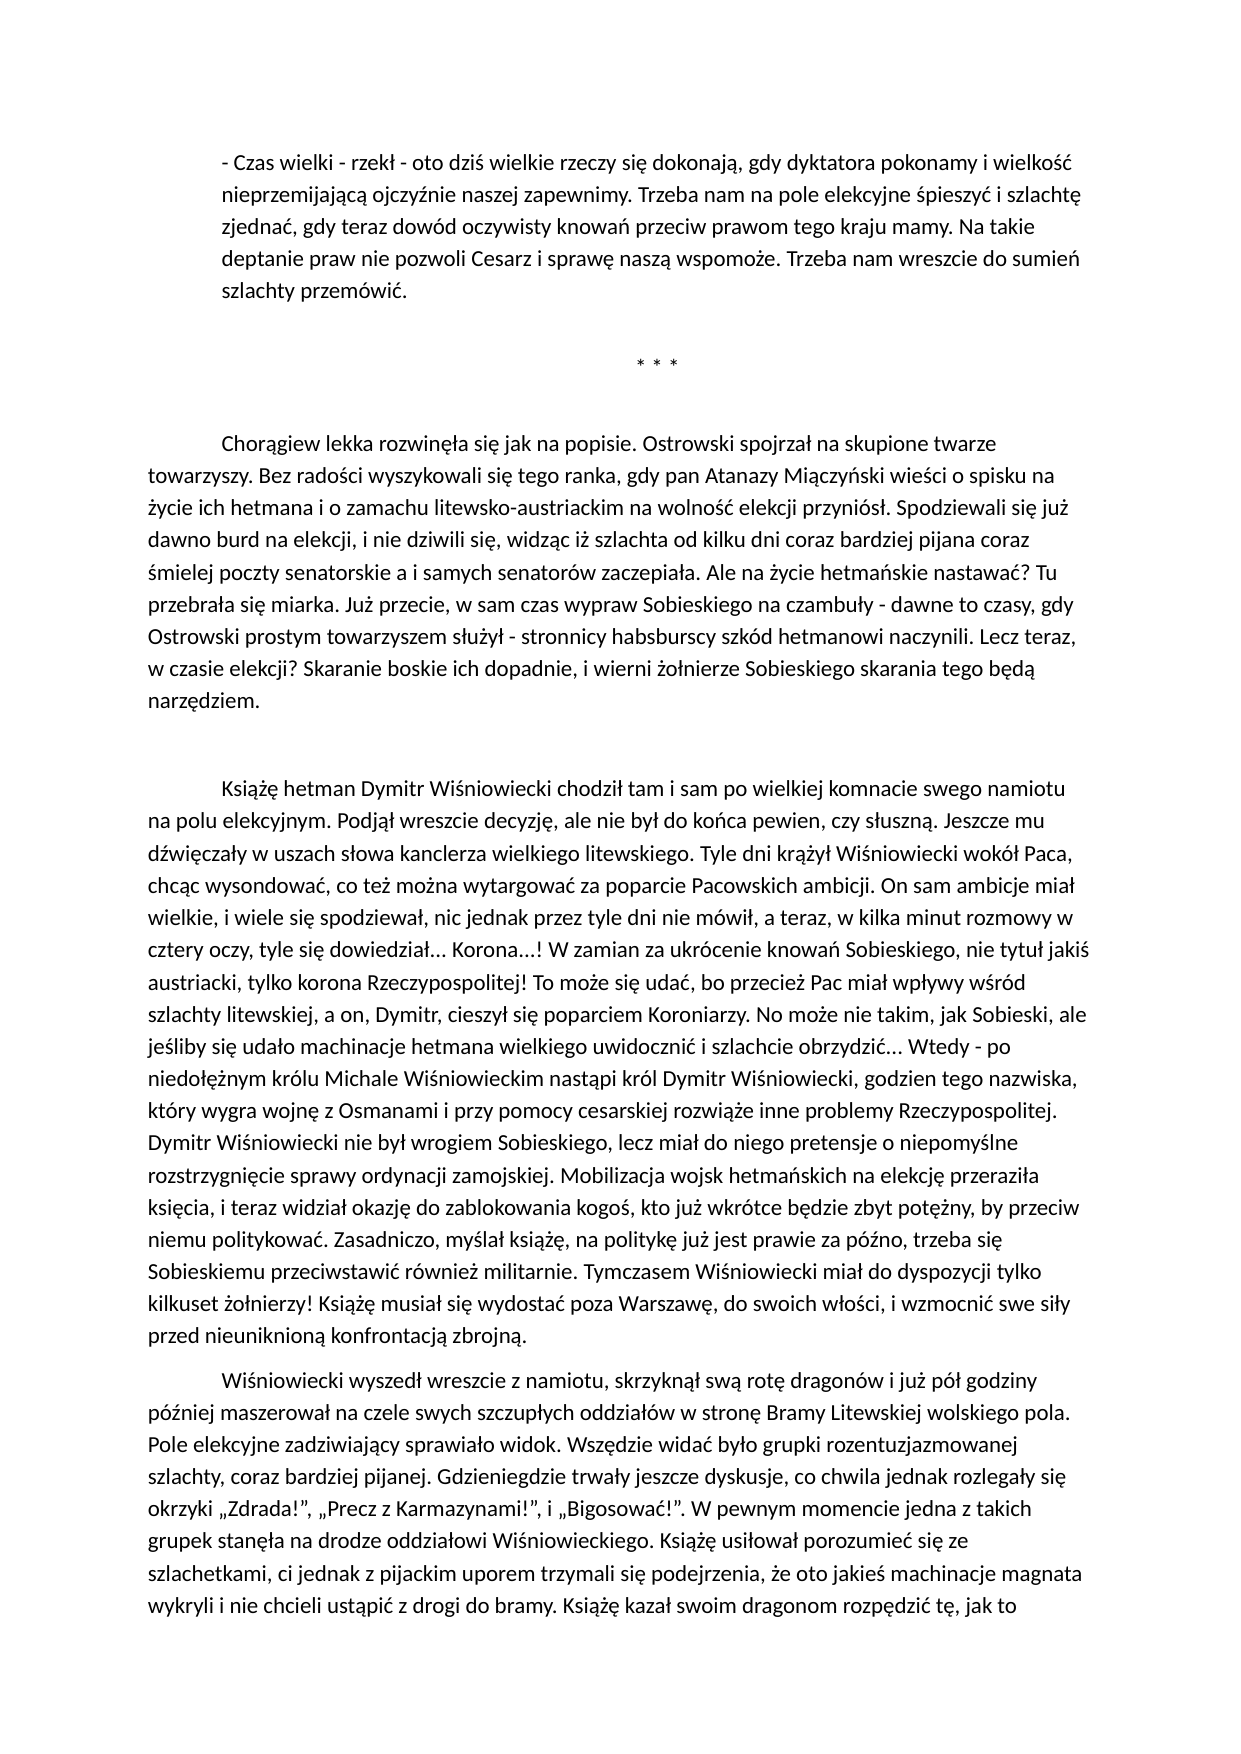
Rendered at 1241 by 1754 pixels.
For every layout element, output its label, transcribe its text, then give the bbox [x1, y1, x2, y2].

text - Czas wielki - rzekł - oto dziś wielkie rzeczy się dokonają, gdy dyktatora pokonamy i wielkość nieprzemijającą ojczyźnie naszej zapewnimy. Trzeba nam na pole elekcyjne śpieszyć i szlachtę zjednać, gdy teraz dowód oczywisty knowań przeciw prawom tego kraju mamy. Na takie deptanie praw nie pozwoli Cesarz i sprawę naszą wspomoże. Trzeba nam wreszcie do sumień szlachty przemówić. [221, 148, 1093, 304]
text * * * [148, 353, 1093, 381]
text Chorągiew lekka rozwinęła się jak na popisie. Ostrowski spojrzał na skupione twarze towarzyszy. Bez radości wyszykowali się tego ranka, gdy pan Atanazy Miączyński wieści o spisku na życie ich hetmana i o zamachu litewsko-austriackim na wolność elekcji przyniósł. Spodziewali się już dawno burd na elekcji, i nie dziwili się, widząc iż szlachta od kilku dni coraz bardziej pijana coraz śmielej poczty senatorskie a i samych senatorów zaczepiała. Ale na życie hetmańskie nastawać? Tu przebrała się miarka. Już przecie, w sam czas wypraw Sobieskiego na czambuły - dawne to czasy, gdy Ostrowski prostym towarzyszem służył - stronnicy habsburscy szkód hetmanowi naczynili. Lecz teraz, w czasie elekcji? Skaranie boskie ich dopadnie, i wierni żołnierze Sobieskiego skarania tego będą narzędziem. [148, 429, 1093, 714]
text Książę hetman Dymitr Wiśniowiecki chodził tam i sam po wielkiej komnacie swego namiotu na polu elekcyjnym. Podjął wreszcie decyzję, ale nie był do końca pewien, czy słuszną. Jeszcze mu dźwięczały w uszach słowa kanclerza wielkiego litewskiego. Tyle dni krążył Wiśniowiecki wokół Paca, chcąc wysondować, co też można wytargować za poparcie Pacowskich ambicji. On sam ambicje miał wielkie, i wiele się spodziewał, nic jednak przez tyle dni nie mówił, a teraz, w kilka minut rozmowy w cztery oczy, tyle się dowiedział... Korona...! W zamian za ukrócenie knowań Sobieskiego, nie tytuł jakiś austriacki, tylko korona Rzeczypospolitej! To może się udać, bo przecież Pac miał wpływy wśród szlachty litewskiej, a on, Dymitr, cieszył się poparciem Koroniarzy. No może nie takim, jak Sobieski, ale jeśliby się udało machinacje hetmana wielkiego uwidocznić i szlachcie obrzydzić... Wtedy - po niedołężnym królu Michale Wiśniowieckim nastąpi król Dymitr Wiśniowiecki, godzien tego nazwiska, który wygra wojnę z Osmanami i przy pomocy cesarskiej rozwiąże inne problemy Rzeczypospolitej. Dymitr Wiśniowiecki nie był wrogiem Sobieskiego, lecz miał do niego pretensje o niepomyślne rozstrzygnięcie sprawy ordynacji zamojskiej. Mobilizacja wojsk hetmańskich na elekcję przeraziła księcia, i teraz widział okazję do zablokowania kogoś, kto już wkrótce będzie zbyt potężny, by przeciw niemu politykować. Zasadniczo, myślał książę, na politykę już jest prawie za późno, trzeba się Sobieskiemu przeciwstawić również militarnie. Tymczasem Wiśniowiecki miał do dyspozycji tylko kilkuset żołnierzy! Książę musiał się wydostać poza Warszawę, do swoich włości, i wzmocnić swe siły przed nieuniknioną konfrontacją zbrojną. [148, 774, 1093, 1350]
text Wiśniowiecki wyszedł wreszcie z namiotu, skrzyknął swą rotę dragonów i już pół godziny później maszerował na czele swych szczupłych oddziałów w stronę Bramy Litewskiej wolskiego pola. Pole elekcyjne zadziwiający sprawiało widok. Wszędzie widać było grupki rozentuzjazmowanej szlachty, coraz bardziej pijanej. Gdzieniegdzie trwały jeszcze dyskusje, co chwila jednak rozlegały się okrzyki „Zdrada!”, „Precz z Karmazynami!”, i „Bigosować!”. W pewnym momencie jedna z takich grupek stanęła na drodze oddziałowi Wiśniowieckiego. Książę usiłował porozumieć się ze szlachetkami, ci jednak z pijackim uporem trzymali się podejrzenia, że oto jakieś machinacje magnata wykryli i nie chcieli ustąpić z drogi do bramy. Książę kazał swoim dragonom rozpędzić tę, jak to [148, 1366, 1093, 1619]
